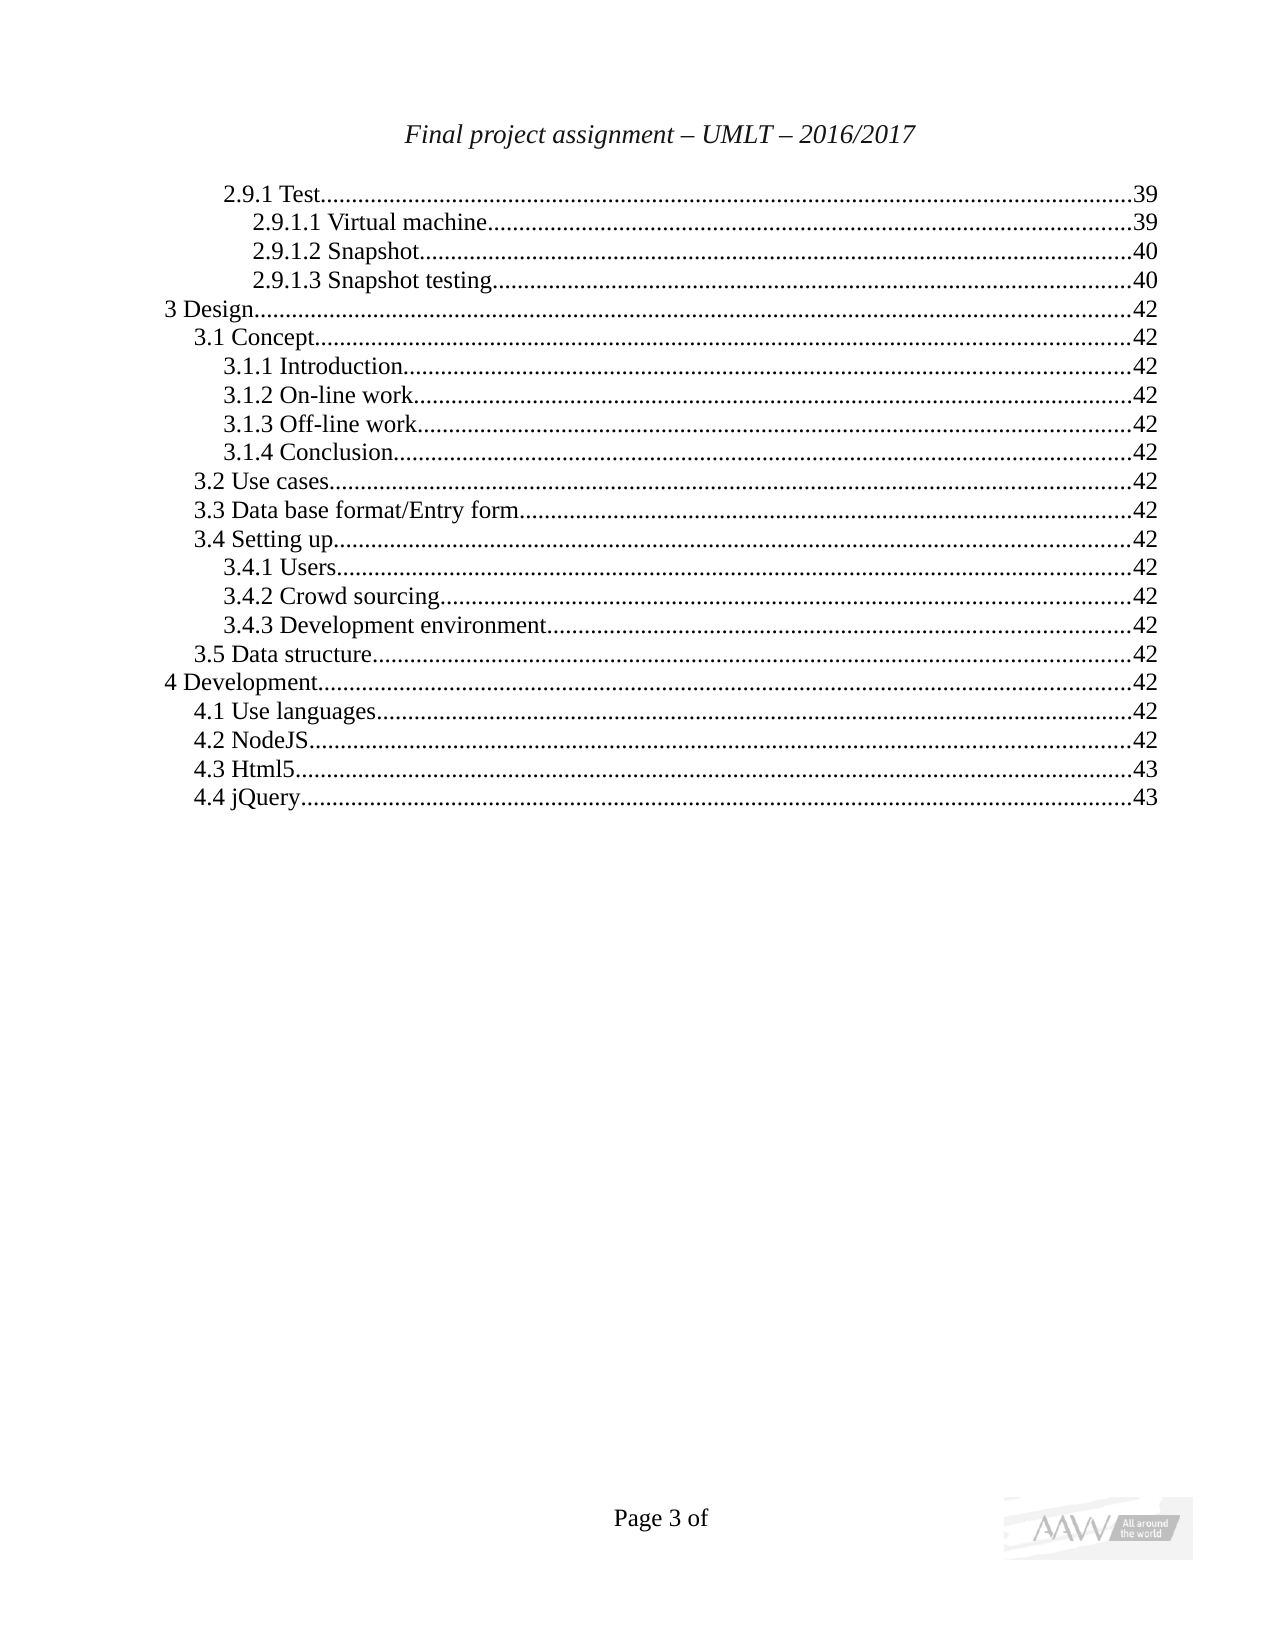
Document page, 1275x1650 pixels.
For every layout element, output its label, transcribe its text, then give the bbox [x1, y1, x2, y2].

text 3.4.1 Users 42 [223, 552, 1158, 581]
text 3.1.4 Conclusion 42 [223, 437, 1158, 466]
text 4.1 Use languages 42 [193, 696, 1158, 725]
text 3.1 Concept 42 [193, 322, 1158, 351]
text 2.9.1.1 Virtual machine 39 [252, 207, 1158, 236]
text 2.9.1.3 Snapshot testing 40 [252, 265, 1158, 294]
text 3.1.3 Off-line work 42 [223, 409, 1158, 437]
text 3.4.3 Development environment 42 [223, 610, 1158, 639]
text 4.3 Html5 43 [193, 754, 1158, 782]
text 4 Development 42 [164, 667, 1158, 696]
text 4.4 jQuery 43 [193, 782, 1158, 811]
text 3.1.2 On-line work 42 [223, 380, 1158, 409]
text 4.2 NodeJS 42 [193, 725, 1158, 754]
text 2.9.1 Test 39 [223, 179, 1158, 207]
text 3.5 Data structure 42 [193, 639, 1158, 667]
picture [1003, 1497, 1193, 1560]
text 3.4.2 Crowd sourcing 42 [223, 581, 1158, 610]
text 3.3 Data base format/Entry form 42 [193, 495, 1158, 524]
text 3.2 Use cases 42 [193, 466, 1158, 495]
text 3 Design 42 [164, 294, 1158, 322]
text 3.1.1 Introduction 42 [223, 351, 1158, 380]
text 3.4 Setting up 42 [193, 524, 1158, 552]
text 2.9.1.2 Snapshot 40 [252, 236, 1158, 265]
